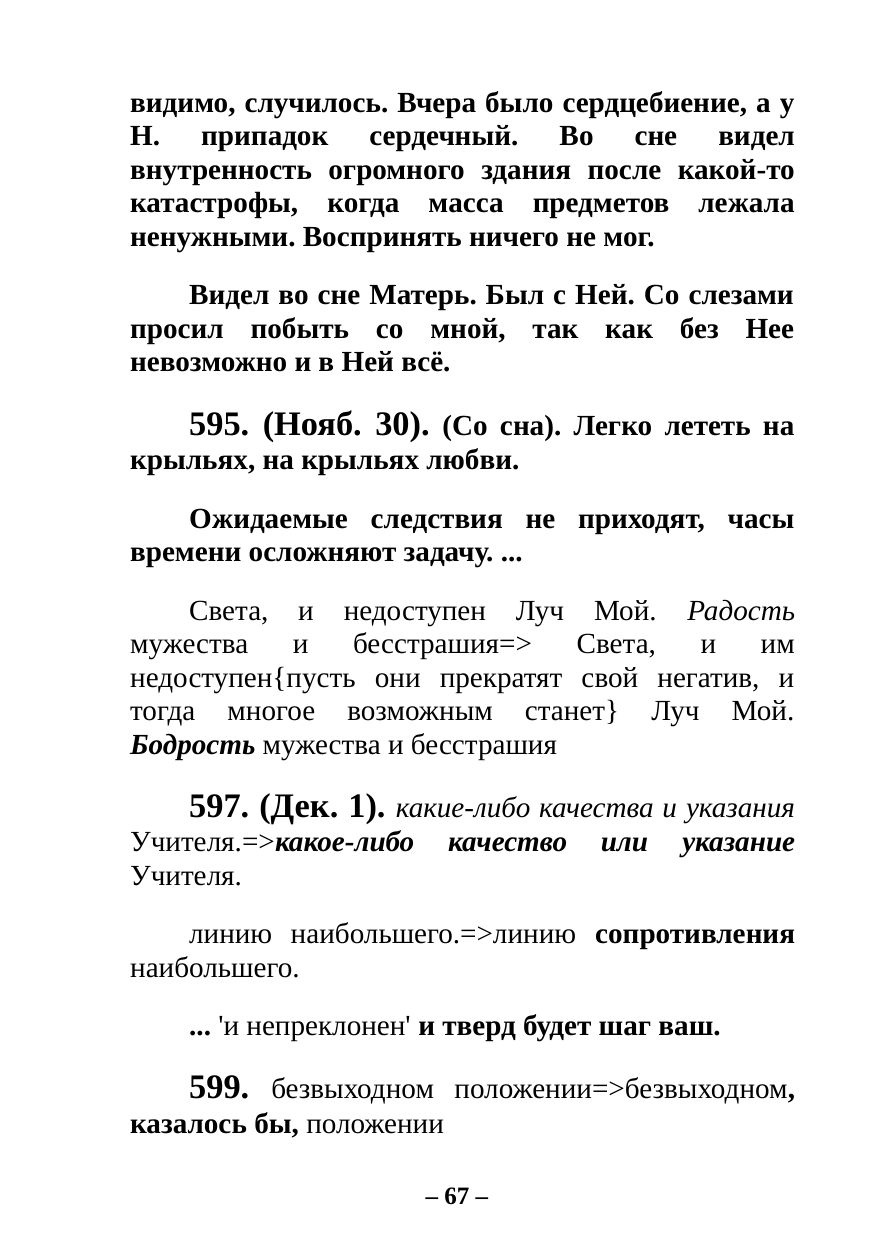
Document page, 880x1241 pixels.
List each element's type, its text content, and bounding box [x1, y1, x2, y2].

text Видел во сне Матерь. Был с Ней. Со слезами просил побыть со мной, так как без Нее невозможно и в Ней всё. [130, 277, 795, 378]
text 597. (Дек. 1). какие-либо качества и указания Учителя.=>какое-либо качество или указание Учителя. [130, 785, 795, 892]
text видимо, случилось. Вчера было сердцебиение, а у Н. припадок сердечный. Во сне видел внутренность огромного здания после какой-то катастрофы, когда масса предметов лежала ненужными. Воспринять ничего не мог. [130, 85, 795, 253]
text Света, и недоступен Луч Мой. Радость мужества и бесстрашия=> Света, и им недоступен{пусть они прекратят свой негатив, и тогда многое возможным станет} Луч Мой. Бодрость мужества и бесстрашия [130, 593, 795, 760]
text линию наибольшего.=>линию сопротивления наибольшего. [130, 916, 795, 983]
text 599. безвыходном положении=>безвыходном, казалось бы, положении [130, 1067, 795, 1140]
text ... 'и непреклонен' и тверд будет шаг ваш. [130, 1008, 795, 1042]
text Ожидаемые следствия не приходят, часы времени осложняют задачу. ... [130, 501, 795, 568]
text 595. (Нояб. 30). (Со сна). Легко лететь на крыльях, на крыльях любви. [130, 403, 795, 476]
